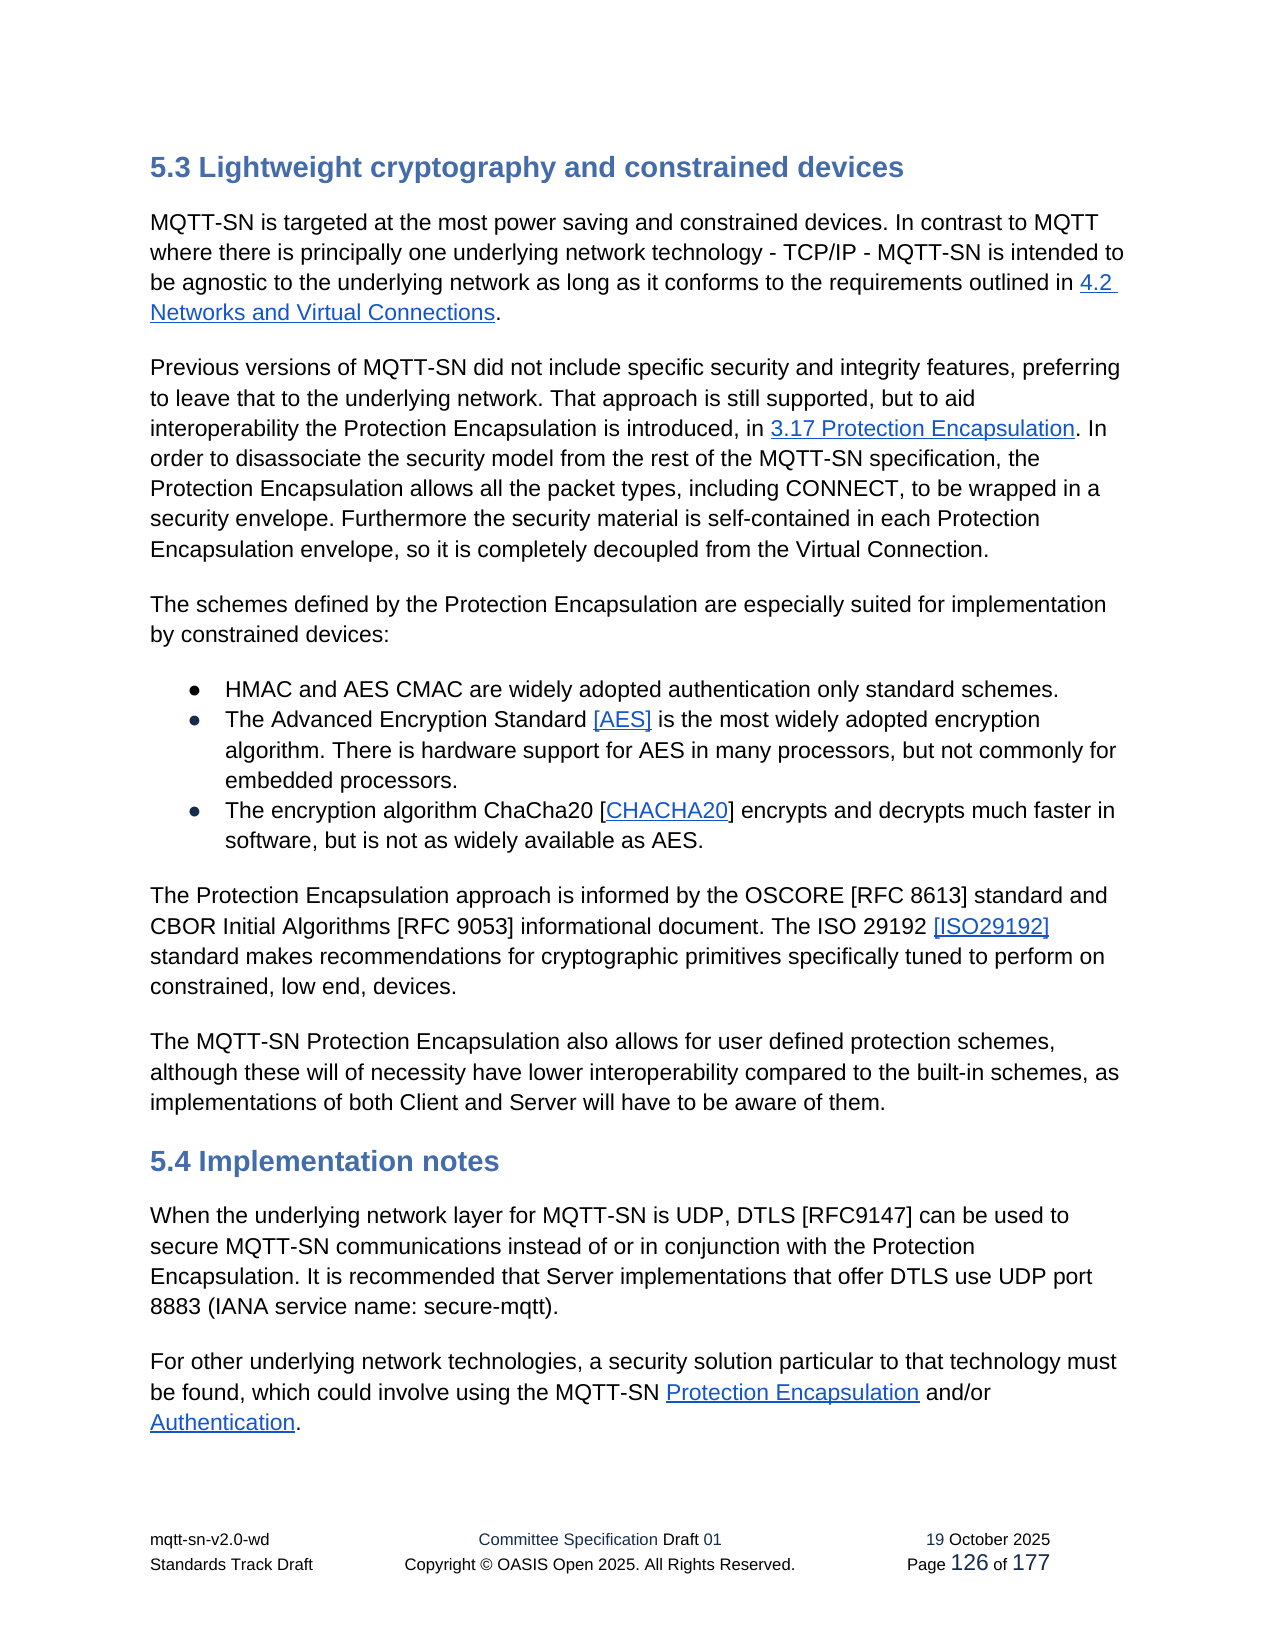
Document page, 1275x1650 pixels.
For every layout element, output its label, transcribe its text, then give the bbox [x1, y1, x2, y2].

text For other underlying network technologies, a security solution particular to that technology must be found, which could involve using the MQTT-SN Protection Encapsulation and/or Authentication. [150, 1348, 1125, 1435]
subtitle 5.3 Lightweight cryptography and constrained devices [150, 150, 1124, 183]
text The MQTT-SN Protection Encapsulation also allows for user defined protection schemes, although these will of necessity have lower interoperability compared to the built-in schemes, as implementations of both Client and Server will have to be aware of them. [150, 1028, 1125, 1115]
subtitle 5.4 Implementation notes [150, 1144, 1124, 1177]
list HMAC and AES CMAC are widely adopted authentication only standard schemes. [187, 676, 1125, 703]
list The encryption algorithm ChaCha20 [CHACHA20] encrypts and decrypts much faster in software, but is not as widely available as AES. [187, 797, 1125, 854]
text The schemes defined by the Protection Encapsulation are especially suited for implementation by constrained devices: [150, 591, 1125, 647]
text Previous versions of MQTT-SN did not include specific security and integrity features, preferring to leave that to the underlying network. That approach is still supported, but to aid interoperability the Protection Encapsulation is introduced, in 3.17 Protection Encapsulation. In order to disassociate the security model from the rest of the MQTT-SN specification, the Protection Encapsulation allows all the packet types, including CONNECT, to be wrapped in a security envelope. Furthermore the security material is self-contained in each Protection Encapsulation envelope, so it is completely decoupled from the Virtual Connection. [150, 354, 1125, 562]
text When the underlying network layer for MQTT-SN is UDP, DTLS [RFC9147] can be used to secure MQTT-SN communications instead of or in conjunction with the Protection Encapsulation. It is recommended that Server implementations that offer DTLS use UDP port 8883 (IANA service name: secure-mqtt). [150, 1202, 1125, 1319]
text The Protection Encapsulation approach is informed by the OSCORE [RFC 8613] standard and CBOR Initial Algorithms [RFC 9053] informational document. The ISO 29192 [ISO29192] standard makes recommendations for cryptographic primitives specifically tuned to perform on constrained, low end, devices. [150, 882, 1125, 999]
text MQTT-SN is targeted at the most power saving and constrained devices. In contrast to MQTT where there is principally one underlying network technology - TCP/IP - MQTT-SN is intended to be agnostic to the underlying network as long as it conforms to the requirements outlined in 4.2 Networks and Virtual Connections. [150, 208, 1125, 326]
list The Advanced Encryption Standard [AES] is the most widely adopted encryption algorithm. There is hardware support for AES in many processors, but not commonly for embedded processors. [187, 706, 1125, 793]
